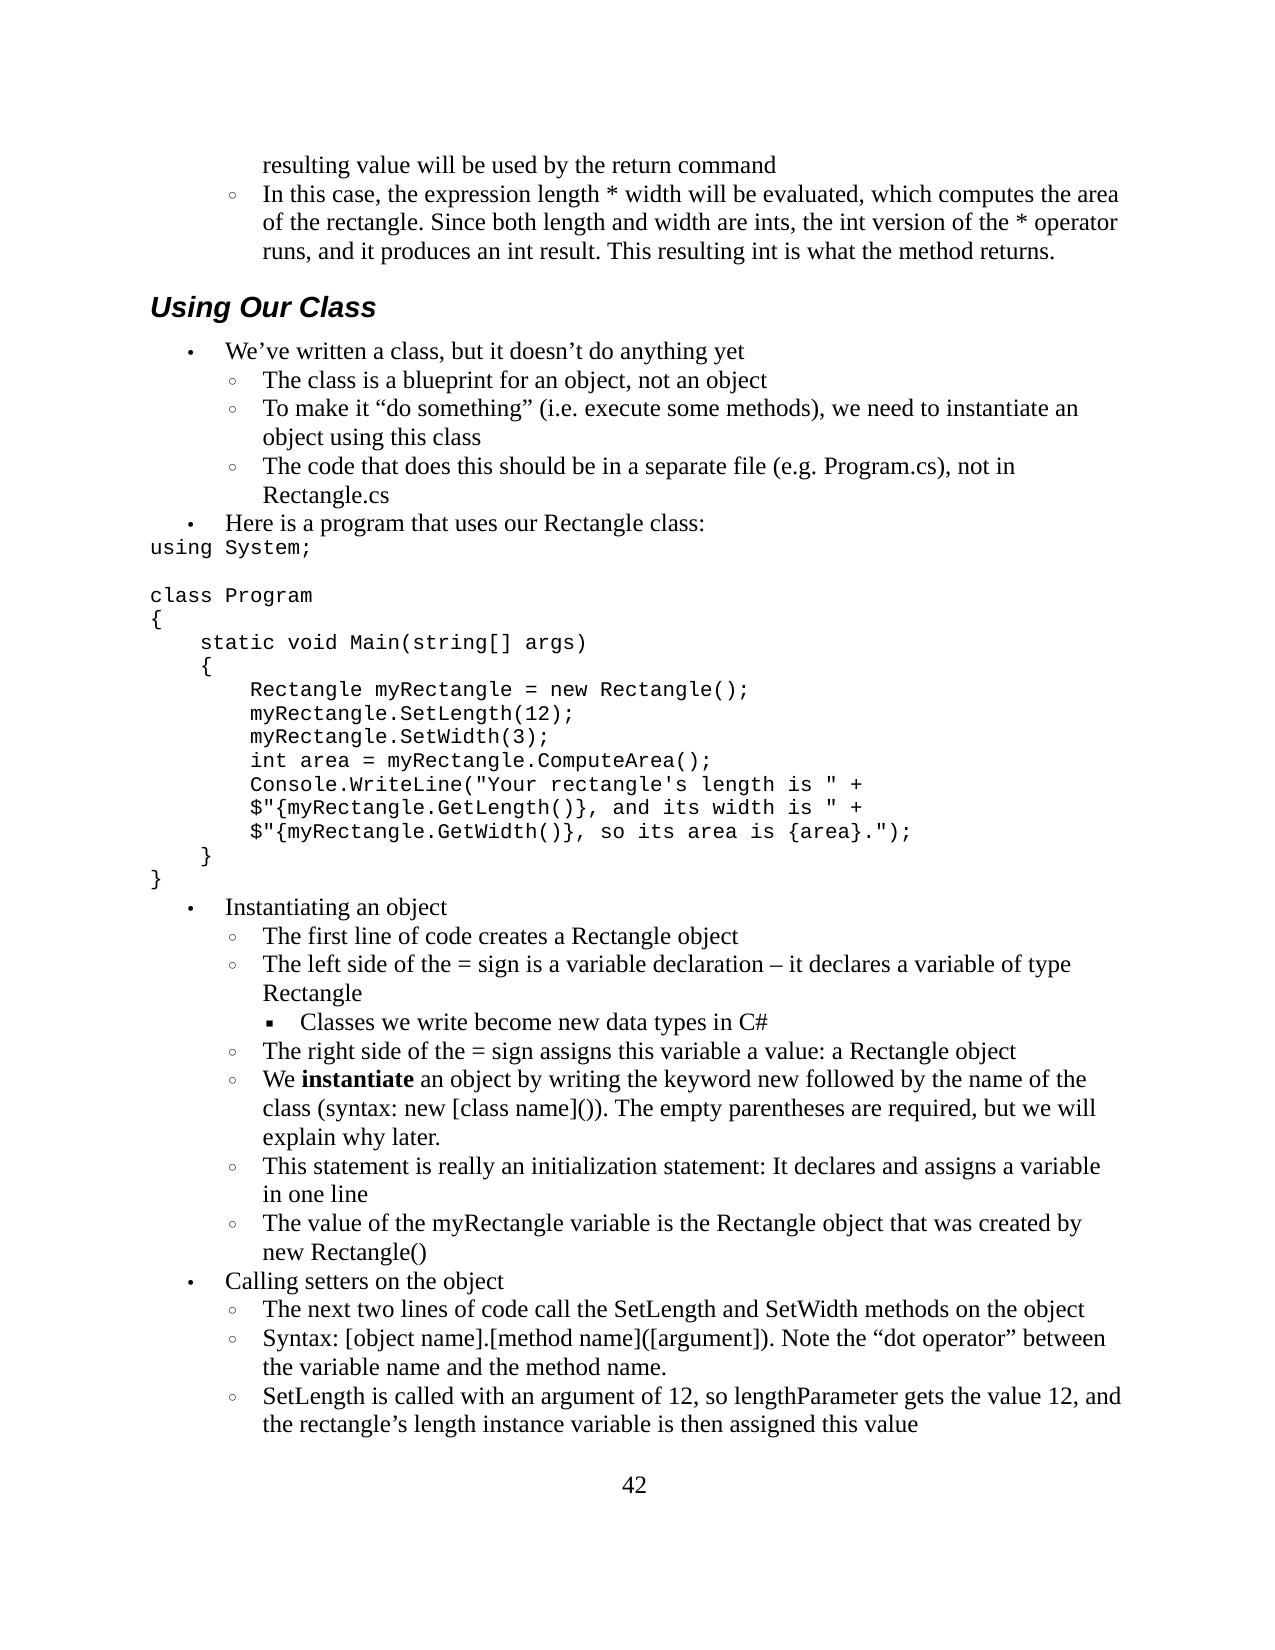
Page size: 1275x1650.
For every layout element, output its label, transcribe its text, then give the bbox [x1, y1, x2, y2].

list The value of the myRectangle variable is the Rectangle object that was created by new Rectangle() [225, 1208, 1125, 1266]
text class Program [150, 584, 1125, 608]
list Calling setters on the object [187, 1266, 1125, 1294]
text } [150, 868, 1125, 892]
text Console.WriteLine("Your rectangle's length is " + [150, 774, 1125, 797]
list We’ve written a class, but it doesn’t do anything yet [187, 336, 1125, 365]
text { [150, 608, 1125, 632]
text static void Main(string[] args) [150, 632, 1125, 656]
list In this case, the expression length * width will be evaluated, which computes the area of the rectangle. Since both length and width are ints, the int version of the * operator runs, and it produces an int result. This resulting int is what the method returns. [225, 179, 1125, 265]
text int area = myRectangle.ComputeArea(); [150, 750, 1125, 774]
text } [150, 845, 1125, 868]
text Rectangle myRectangle = new Rectangle(); [150, 679, 1125, 703]
text $"{myRectangle.GetWidth()}, so its area is {area}."); [150, 821, 1125, 845]
list resulting value will be used by the return command [225, 150, 1125, 179]
list Syntax: [object name].[method name]([argument]). Note the “dot operator” between the variable name and the method name. [225, 1323, 1125, 1381]
text $"{myRectangle.GetLength()}, and its width is " + [150, 797, 1125, 821]
list SetLength is called with an argument of 12, so lengthParameter gets the value 12, and the rectangle’s length instance variable is then assigned this value [225, 1381, 1125, 1438]
list The next two lines of code call the SetLength and SetWidth methods on the object [225, 1294, 1125, 1323]
list The first line of code creates a Rectangle object [225, 921, 1125, 949]
list The class is a blueprint for an object, not an object [225, 365, 1125, 393]
list Classes we write become new data types in C# [262, 1007, 1125, 1036]
text using System; [150, 537, 1125, 561]
subtitle Using Our Class [150, 290, 1125, 323]
list This statement is really an initialization statement: It declares and assigns a variable in one line [225, 1151, 1125, 1208]
list Instantiating an object [187, 892, 1125, 921]
text myRectangle.SetLength(12); [150, 703, 1125, 726]
list The right side of the = sign assigns this variable a value: a Rectangle object [225, 1036, 1125, 1064]
list To make it “do something” (i.e. execute some methods), we need to instantiate an object using this class [225, 393, 1125, 451]
list Here is a program that uses our Rectangle class: [187, 508, 1125, 537]
list We instantiate an object by writing the keyword new followed by the name of the class (syntax: new [class name]()). The empty parentheses are required, but we will explain why later. [225, 1064, 1125, 1151]
text myRectangle.SetWidth(3); [150, 726, 1125, 750]
list The left side of the = sign is a variable declaration – it declares a variable of type Rectangle [225, 949, 1125, 1007]
list The code that does this should be in a separate file (e.g. Program.cs), not in Rectangle.cs [225, 451, 1125, 508]
text { [150, 656, 1125, 679]
